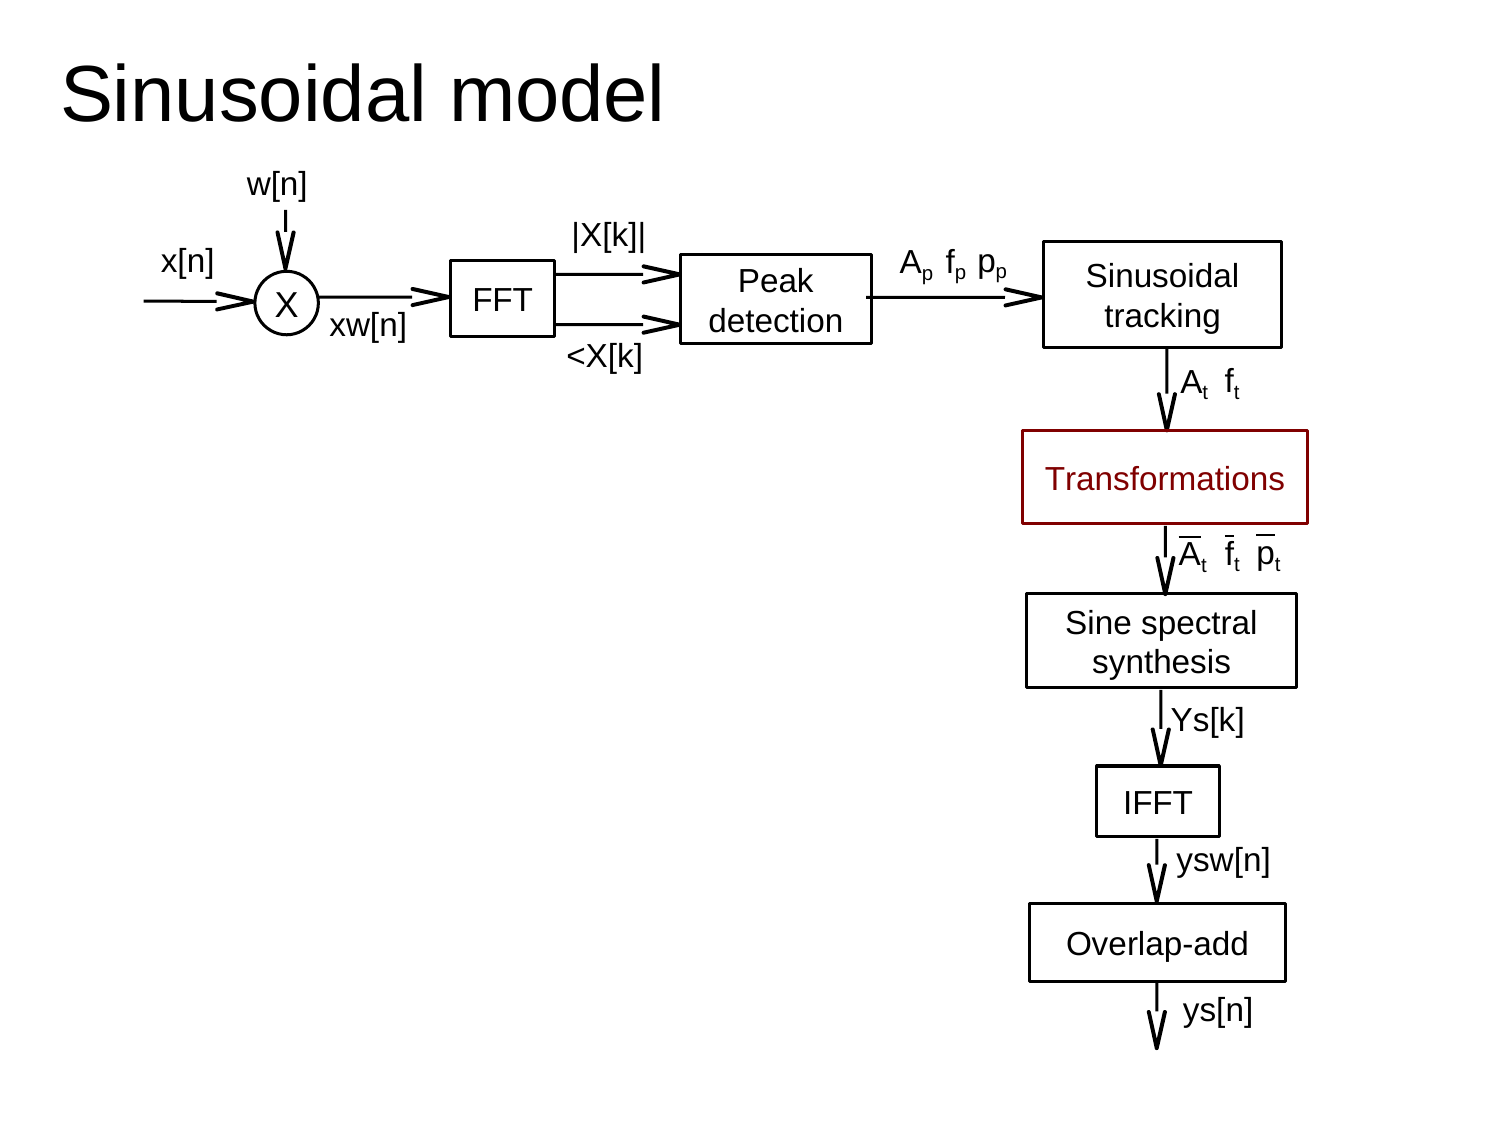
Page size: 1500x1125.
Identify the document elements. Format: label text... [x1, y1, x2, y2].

text_box Transformations [1022, 430, 1308, 524]
text_box pp [962, 232, 1030, 298]
text_box Sinusoidal tracking [1043, 241, 1282, 348]
text_box At [1165, 353, 1209, 418]
text_box IFFT [1096, 766, 1220, 837]
text_box ft [1209, 352, 1259, 418]
text_box xw[n] [314, 299, 439, 360]
text_box ysw[n] [1161, 833, 1306, 895]
text_box ft [1210, 525, 1241, 590]
text_box Peak detection [680, 254, 872, 344]
text_box FFT [450, 260, 555, 337]
text_box X [254, 271, 318, 335]
text_box Ap [884, 233, 957, 299]
text_box Sine spectral synthesis [1026, 593, 1297, 688]
text_box pt [1241, 524, 1302, 590]
text_box Ys[k] [1155, 694, 1276, 755]
text_box x[n] [145, 235, 242, 296]
text_box |X[k]| [556, 209, 677, 271]
text_box w[n] [232, 188, 337, 219]
text_box At [1164, 525, 1229, 591]
text_box ys[n] [1168, 984, 1284, 1045]
text_box Overlap-add [1029, 903, 1286, 982]
title Sinusoidal model [60, 0, 1411, 188]
text_box fp [930, 233, 962, 298]
text_box <X[k] [551, 330, 675, 391]
